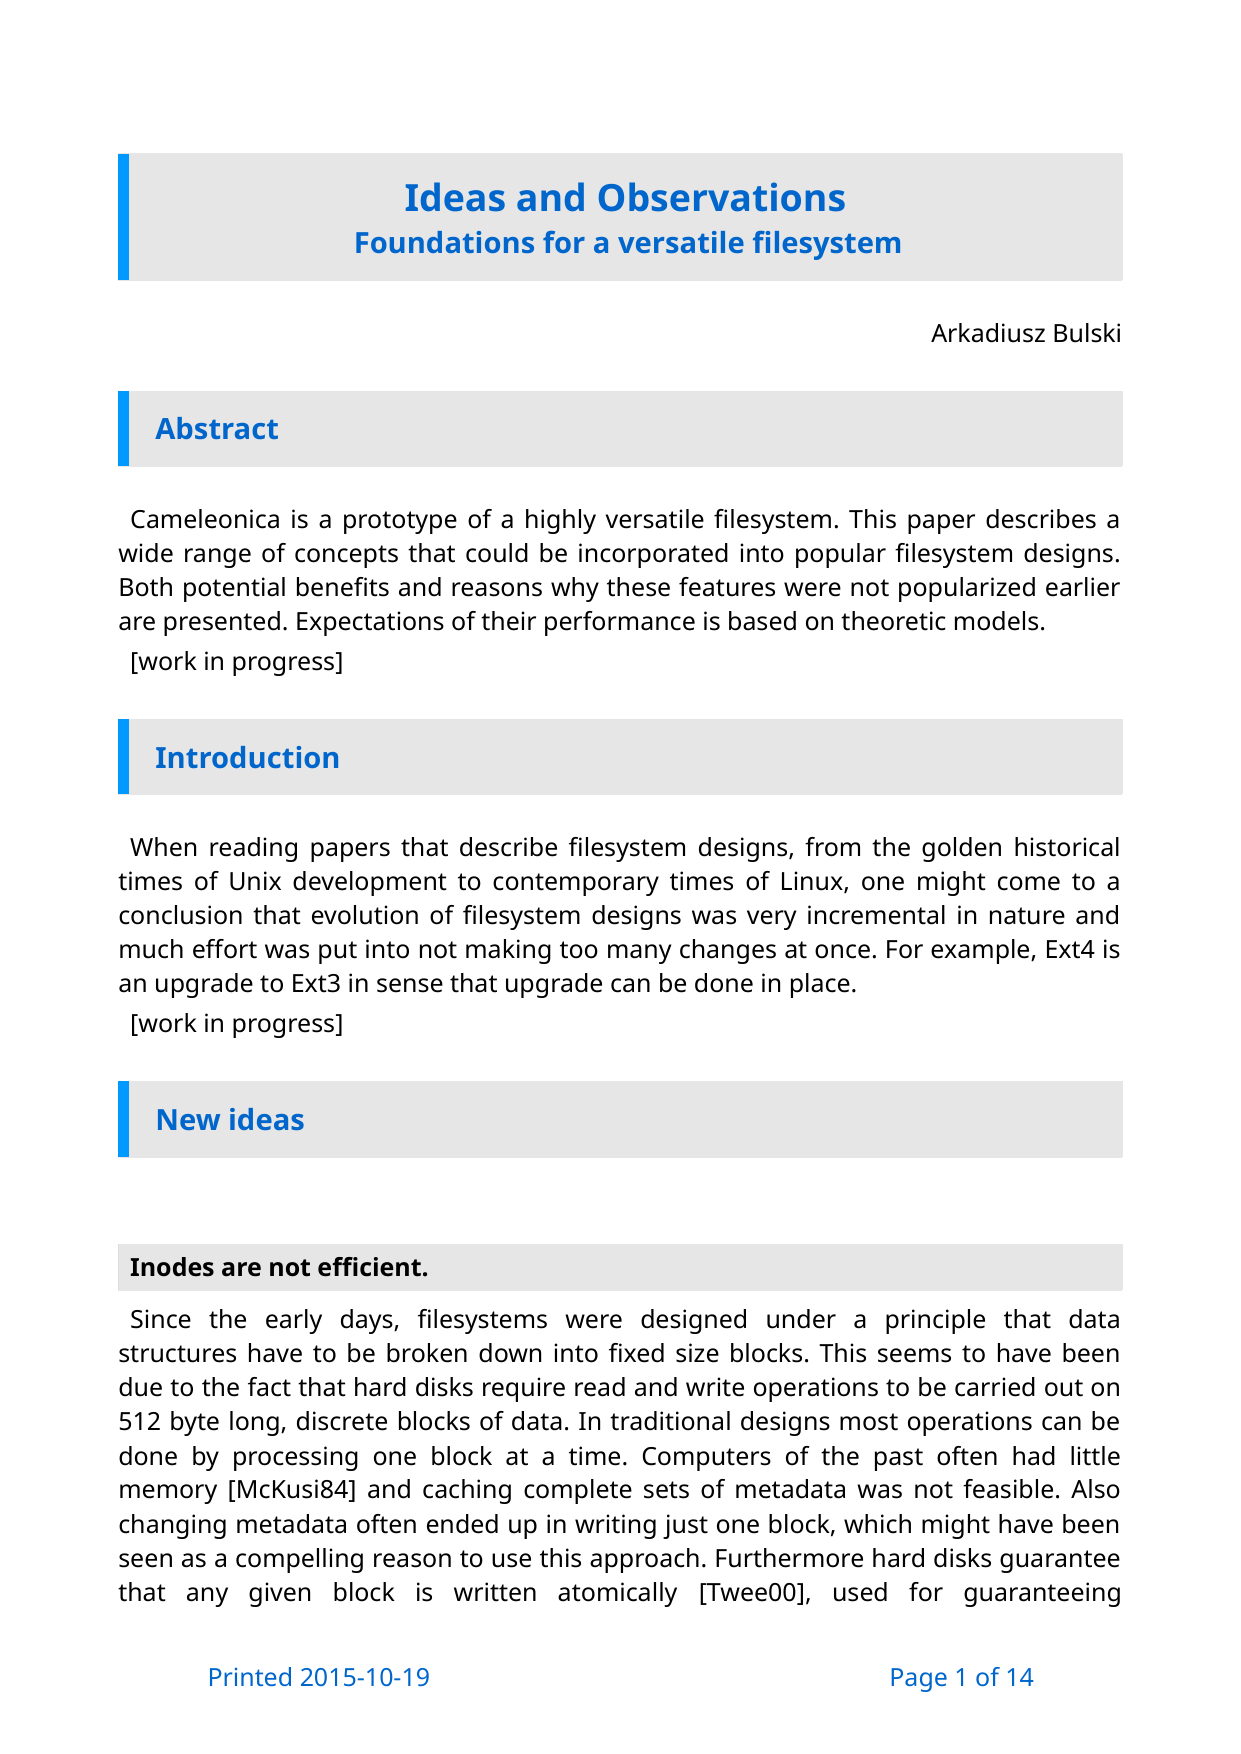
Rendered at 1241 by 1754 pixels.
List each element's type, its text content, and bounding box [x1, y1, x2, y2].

subtitle Inodes are not efficient. [119, 1245, 1122, 1290]
text [work in progress] [118, 1006, 1122, 1040]
text Cameleonica is a prototype of a highly versatile filesystem. This paper describes a wide range of concepts that could be incorporated into popular filesystem designs. Both potential benefits and reasons why these features were not popularized earlier are presented. Expectations of their performance is based on theoretic models. [118, 501, 1122, 638]
text [work in progress] [118, 644, 1122, 678]
text Since the early days, filesystems were designed under a principle that data structures have to be broken down into fixed size blocks. This seems to have been due to the fact that hard disks require read and write operations to be carried out on 512 byte long, discrete blocks of data. In traditional designs most operations can be done by processing one block at a time. Computers of the past often had little memory [McKusi84] and caching complete sets of metadata was not feasible. Also changing metadata often ended up in writing just one block, which might have been seen as a compelling reason to use this approach. Furthermore hard disks guarantee that any given block is written atomically [Twee00], used for guaranteeing [118, 1302, 1122, 1608]
text When reading papers that describe filesystem designs, from the golden historical times of Unix development to contemporary times of Linux, one might come to a conclusion that evolution of filesystem designs was very incremental in nature and much effort was put into not making too many changes at once. For example, Ext4 is an upgrade to Ext3 in sense that upgrade can be done in place. [118, 830, 1122, 1000]
subtitle New ideas [129, 1082, 1122, 1157]
subtitle Introduction [129, 720, 1122, 794]
subtitle Abstract [129, 392, 1122, 466]
text Arkadiusz Bulski [118, 315, 1122, 349]
title Ideas and Observations Foundations for a versatile filesystem [129, 155, 1122, 280]
